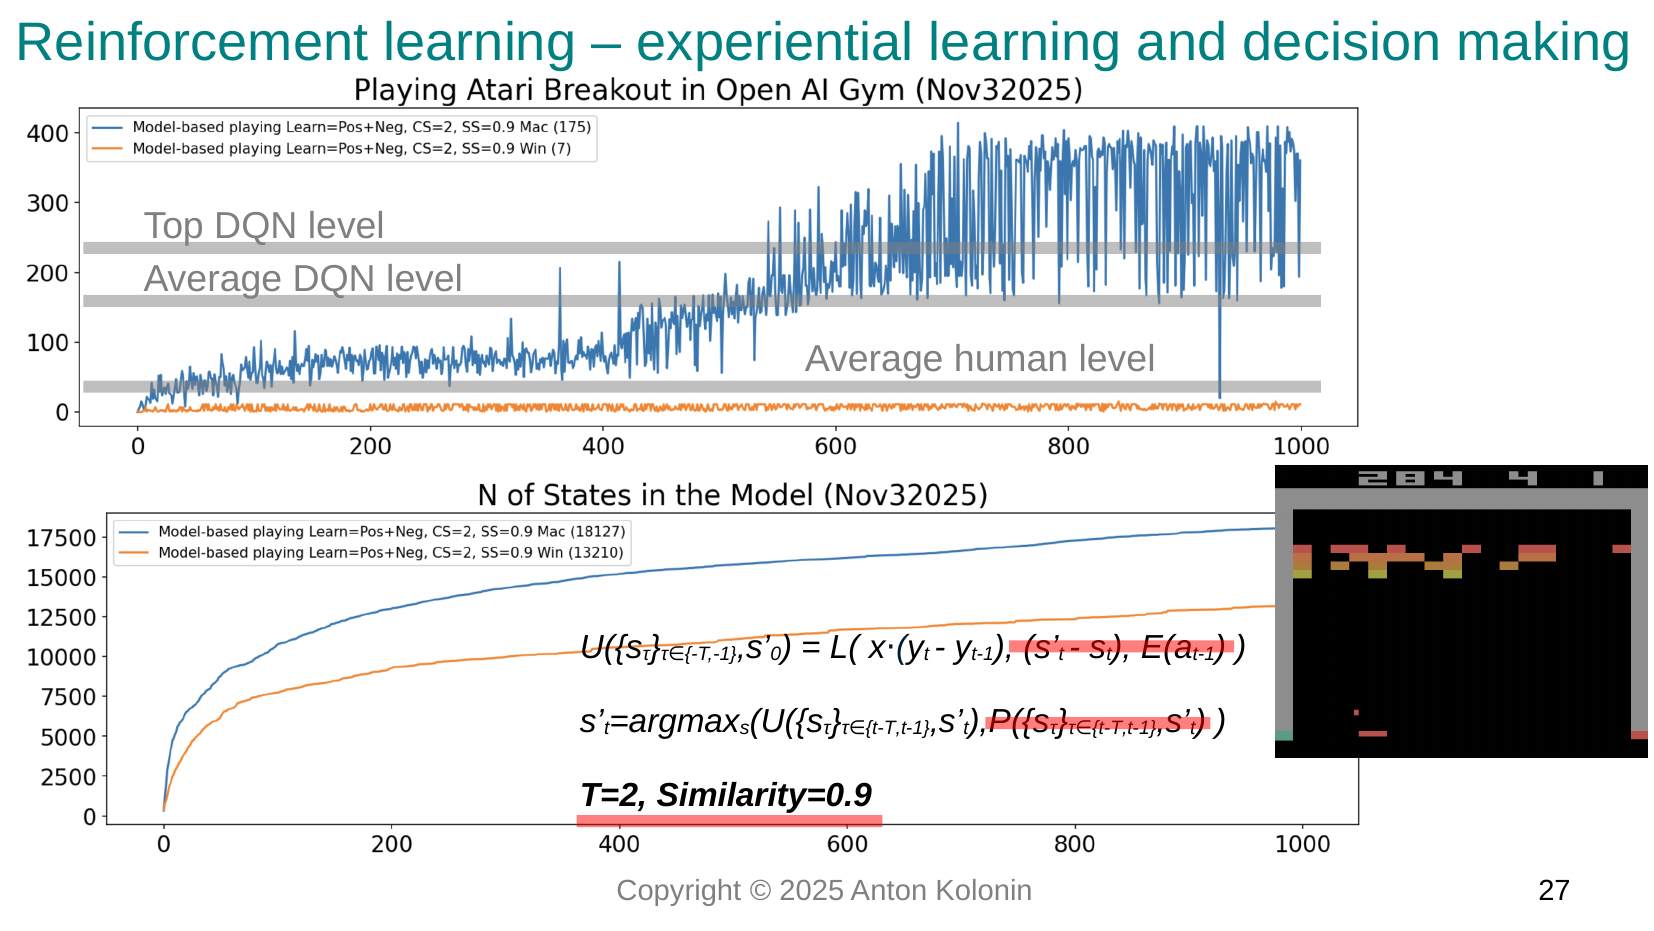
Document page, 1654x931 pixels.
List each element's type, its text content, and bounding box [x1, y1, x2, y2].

text_box Reinforcement learning – experiential learning and decision making [0, 2, 1651, 82]
text_box Top DQN level [128, 196, 511, 254]
text_box U({sτ}τ∈{-Τ,-1}​,s’0) = L( x⋅(yt - yt-1), (s’t - st), E(at-1) ) s’t=argmaxs(U({sτ}τ∈{t-Τ,t-1}​,s’t),P({sτ}τ∈{t-Τ,t-1}​,s’t) ) T=2, Similarity=0.9 [518, 621, 1382, 822]
picture [15, 82, 1648, 869]
text_box Average DQN level [128, 254, 511, 307]
text_box Average human level [790, 329, 1172, 387]
